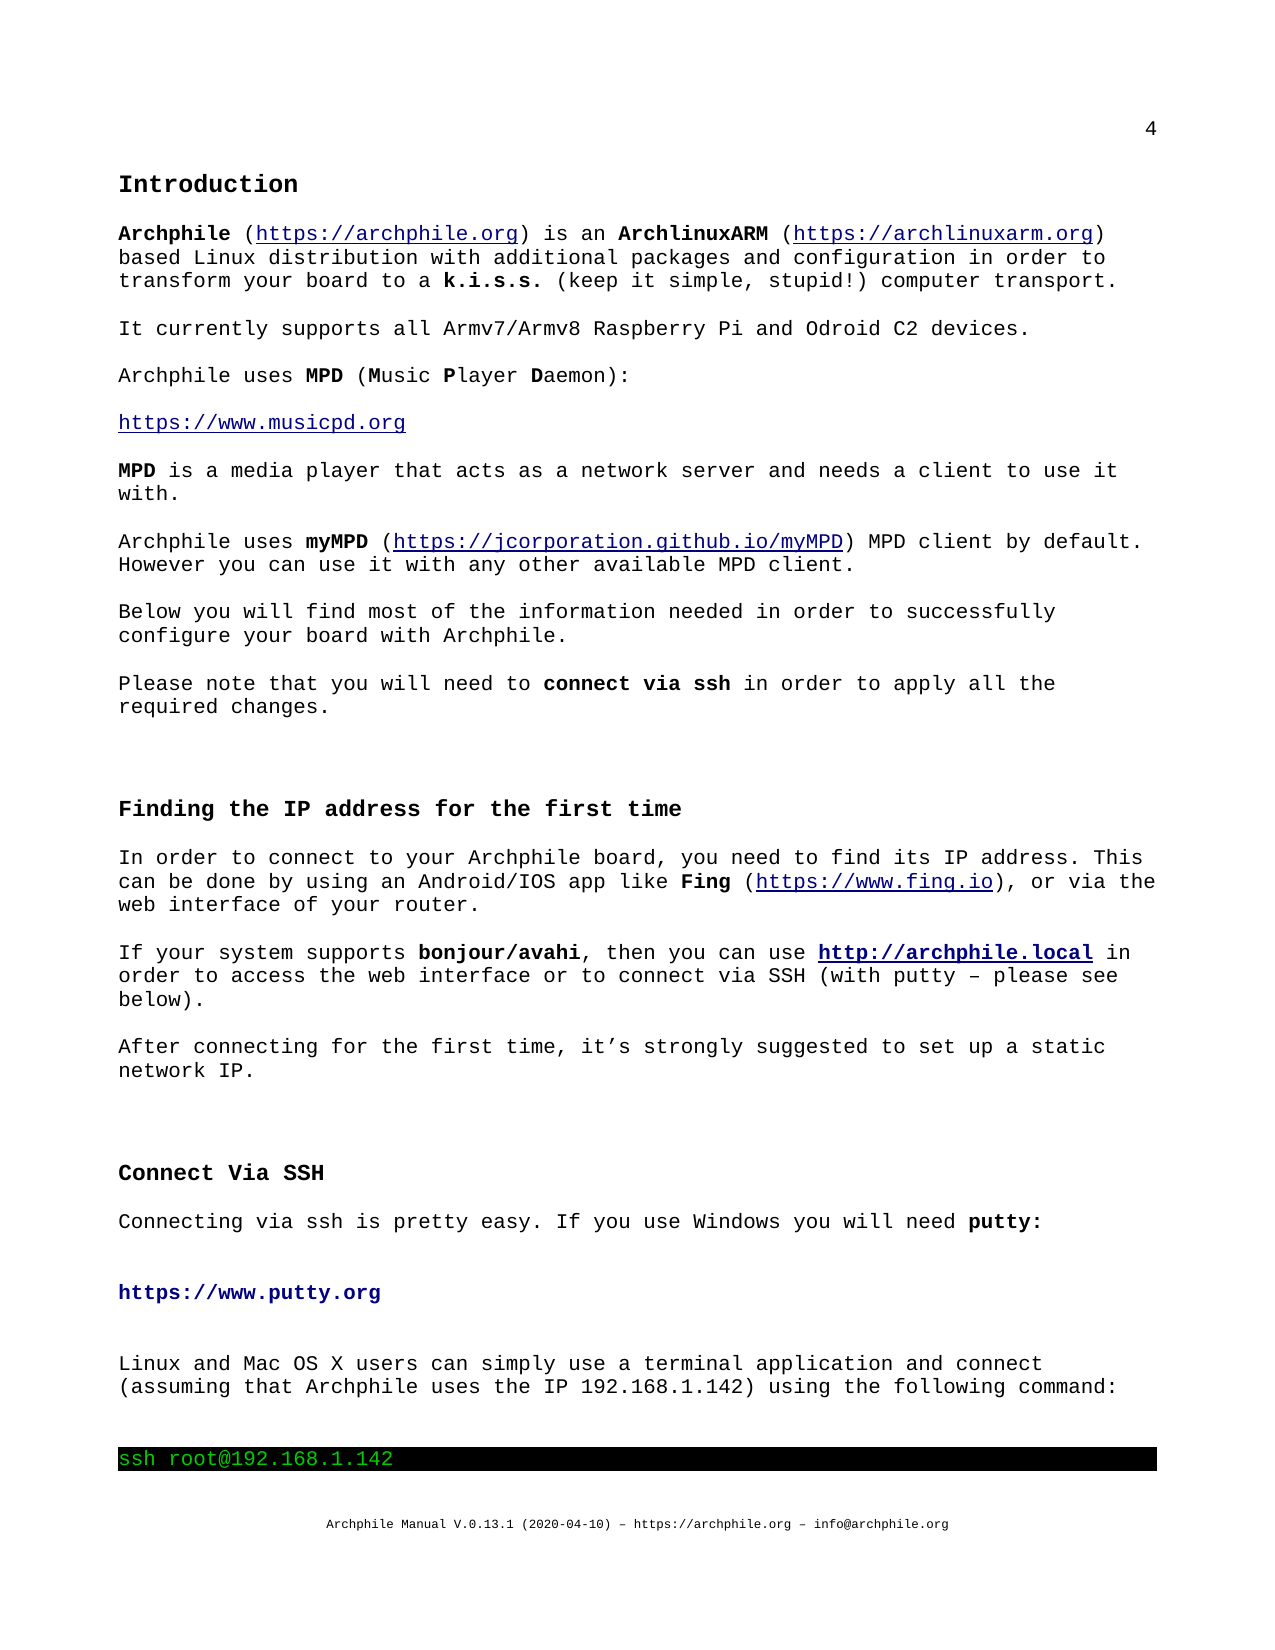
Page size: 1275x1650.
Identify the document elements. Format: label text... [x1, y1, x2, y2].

text Linux and Mac OS X users can simply use a terminal application and connect (assuming that Archphile uses the IP 192.168.1.142) using the following command: [118, 1353, 1157, 1400]
text It currently supports all Armv7/Armv8 Raspberry Pi and Odroid C2 devices. [118, 318, 1157, 341]
text Archphile uses myMPD (https://jcorporation.github.io/myMPD) MPD client by default. However you can use it with any other available MPD client. [118, 531, 1157, 578]
text After connecting for the first time, it’s strongly suggested to set up a static network IP. [118, 1036, 1157, 1084]
text Below you will find most of the information needed in order to successfully configure your board with Archphile. [118, 602, 1157, 649]
text Connect Via SSH [118, 1161, 1157, 1187]
text ssh root@192.168.1.142 [118, 1447, 1157, 1471]
text Introduction [118, 171, 1157, 199]
text https://www.musicpd.org [118, 412, 1157, 436]
text MPD is a media player that acts as a network server and needs a client to use it with. [118, 460, 1157, 507]
text Archphile (https://archphile.org) is an ArchlinuxARM (https://archlinuxarm.org) based Linux distribution with additional packages and configuration in order to transform your board to a k.i.s.s. (keep it simple, stupid!) computer transport. [118, 223, 1157, 294]
text Please note that you will need to connect via ssh in order to apply all the required changes. [118, 672, 1157, 720]
text In order to connect to your Archphile board, you need to find its IP address. This can be done by using an Android/IOS app like Fing (https://www.fing.io), or via the web interface of your router. [118, 847, 1157, 918]
text If your system supports bonjour/avahi, then you can use http://archphile.local in order to access the web interface or to connect via SSH (with putty – please see below). [118, 942, 1157, 1013]
text Connecting via ssh is pretty easy. If you use Windows you will need putty: [118, 1211, 1157, 1235]
text Archphile uses MPD (Music Player Daemon): [118, 365, 1157, 389]
text Finding the IP address for the first time [118, 798, 1157, 823]
text https://www.putty.org [118, 1282, 1157, 1306]
